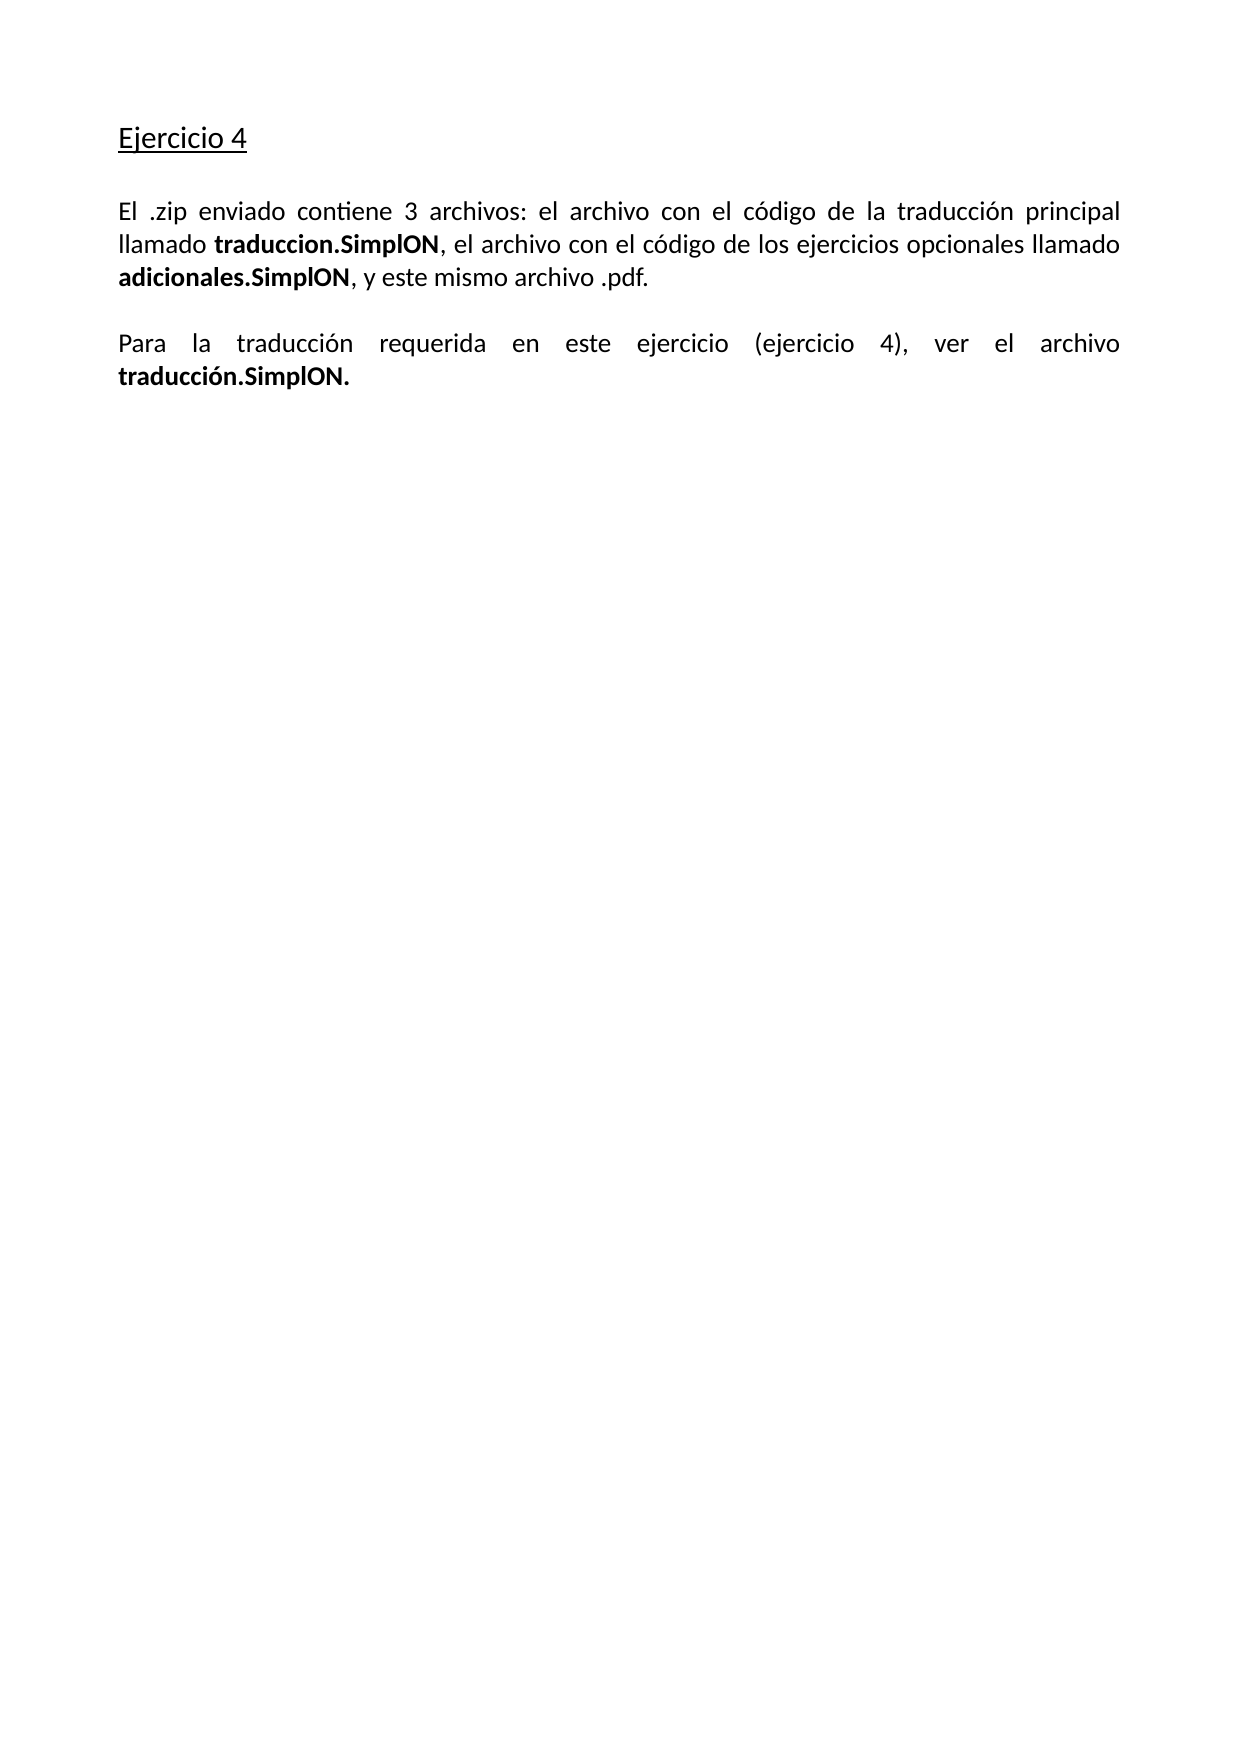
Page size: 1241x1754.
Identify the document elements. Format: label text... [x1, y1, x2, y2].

text El .zip enviado contiene 3 archivos: el archivo con el código de la traducción principal llamado traduccion.SimplON, el archivo con el código de los ejercicios opcionales llamado adicionales.SimplON, y este mismo archivo .pdf. [118, 194, 1122, 293]
text Para la traducción requerida en este ejercicio (ejercicio 4), ver el archivo traducción.SimplON. [118, 326, 1122, 392]
text Ejercicio 4 [118, 118, 1122, 156]
